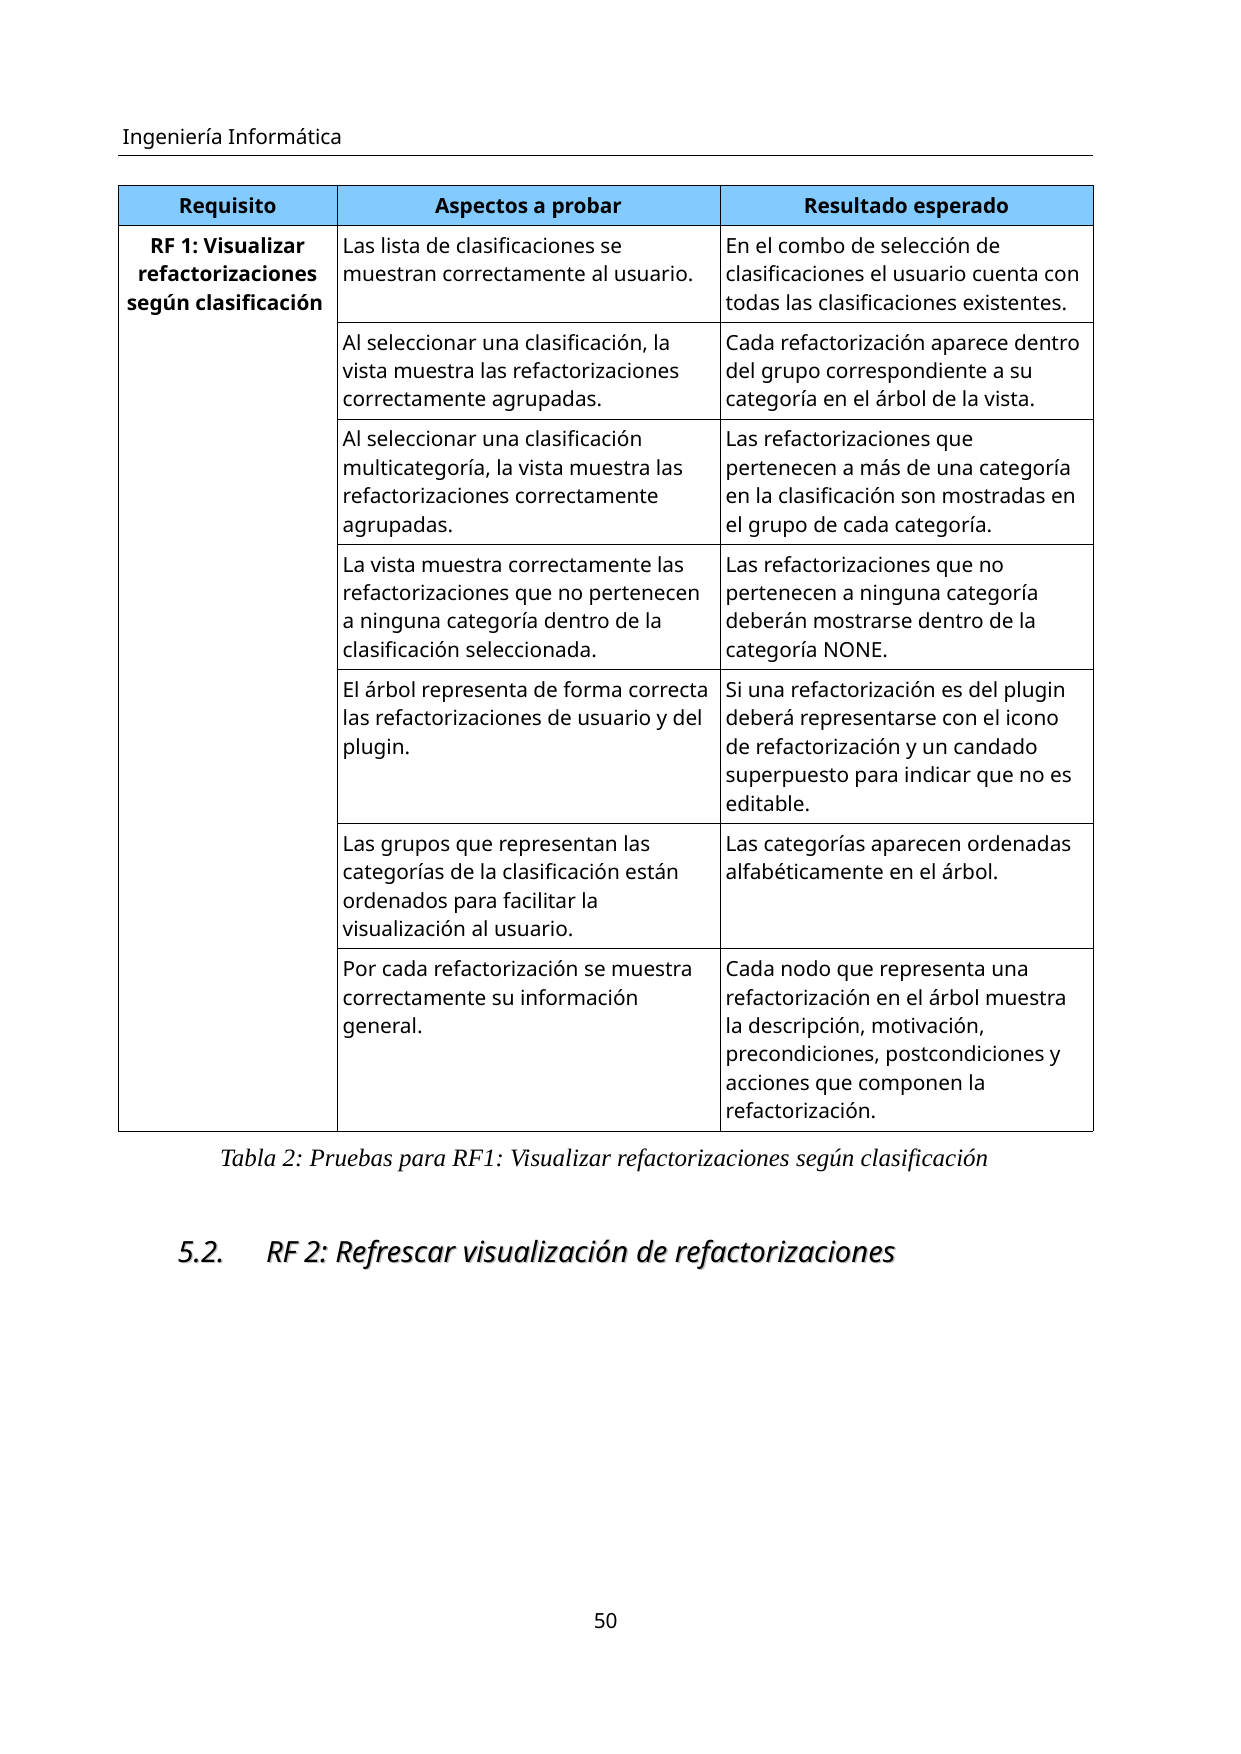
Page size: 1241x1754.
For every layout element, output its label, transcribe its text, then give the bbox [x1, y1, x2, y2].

table_cell En el combo de selección de clasificaciones el usuario cuenta con todas las clasificaciones existentes. [721, 226, 1093, 322]
subtitle RF 2: Refrescar visualización de refactorizaciones [177, 1231, 1093, 1271]
table_cell Por cada refactorización se muestra correctamente su información general. [338, 949, 720, 1131]
table_cell Las lista de clasificaciones se muestran correctamente al usuario. [338, 226, 720, 322]
table_cell Las refactorizaciones que pertenecen a más de una categoría en la clasificación son mostradas en el grupo de cada categoría. [721, 420, 1093, 544]
table_cell Al seleccionar una clasificación, la vista muestra las refactorizaciones correctamente agrupadas. [338, 323, 720, 419]
table_cell RF 1: Visualizar refactorizaciones según clasificación [119, 226, 337, 1131]
table_header Aspectos a probar [338, 186, 720, 225]
table_cell Si una refactorización es del plugin deberá representarse con el icono de refactorización y un candado superpuesto para indicar que no es editable. [721, 670, 1093, 823]
table_header Resultado esperado [721, 186, 1093, 225]
table_cell El árbol representa de forma correcta las refactorizaciones de usuario y del plugin. [338, 670, 720, 823]
table_cell Las categorías aparecen ordenadas alfabéticamente en el árbol. [721, 824, 1093, 948]
text Tabla 2: Pruebas para RF1: Visualizar refactorizaciones según clasificación [118, 1143, 1093, 1172]
table_cell La vista muestra correctamente las refactorizaciones que no pertenecen a ninguna categoría dentro de la clasificación seleccionada. [338, 545, 720, 669]
table_cell Las grupos que representan las categorías de la clasificación están ordenados para facilitar la visualización al usuario. [338, 824, 720, 948]
table_cell Cada refactorización aparece dentro del grupo correspondiente a su categoría en el árbol de la vista. [721, 323, 1093, 419]
table_cell Al seleccionar una clasificación multicategoría, la vista muestra las refactorizaciones correctamente agrupadas. [338, 420, 720, 544]
table_cell Cada nodo que representa una refactorización en el árbol muestra la descripción, motivación, precondiciones, postcondiciones y acciones que componen la refactorización. [721, 949, 1093, 1131]
table_cell Las refactorizaciones que no pertenecen a ninguna categoría deberán mostrarse dentro de la categoría NONE. [721, 545, 1093, 669]
table_header Requisito [119, 186, 337, 225]
